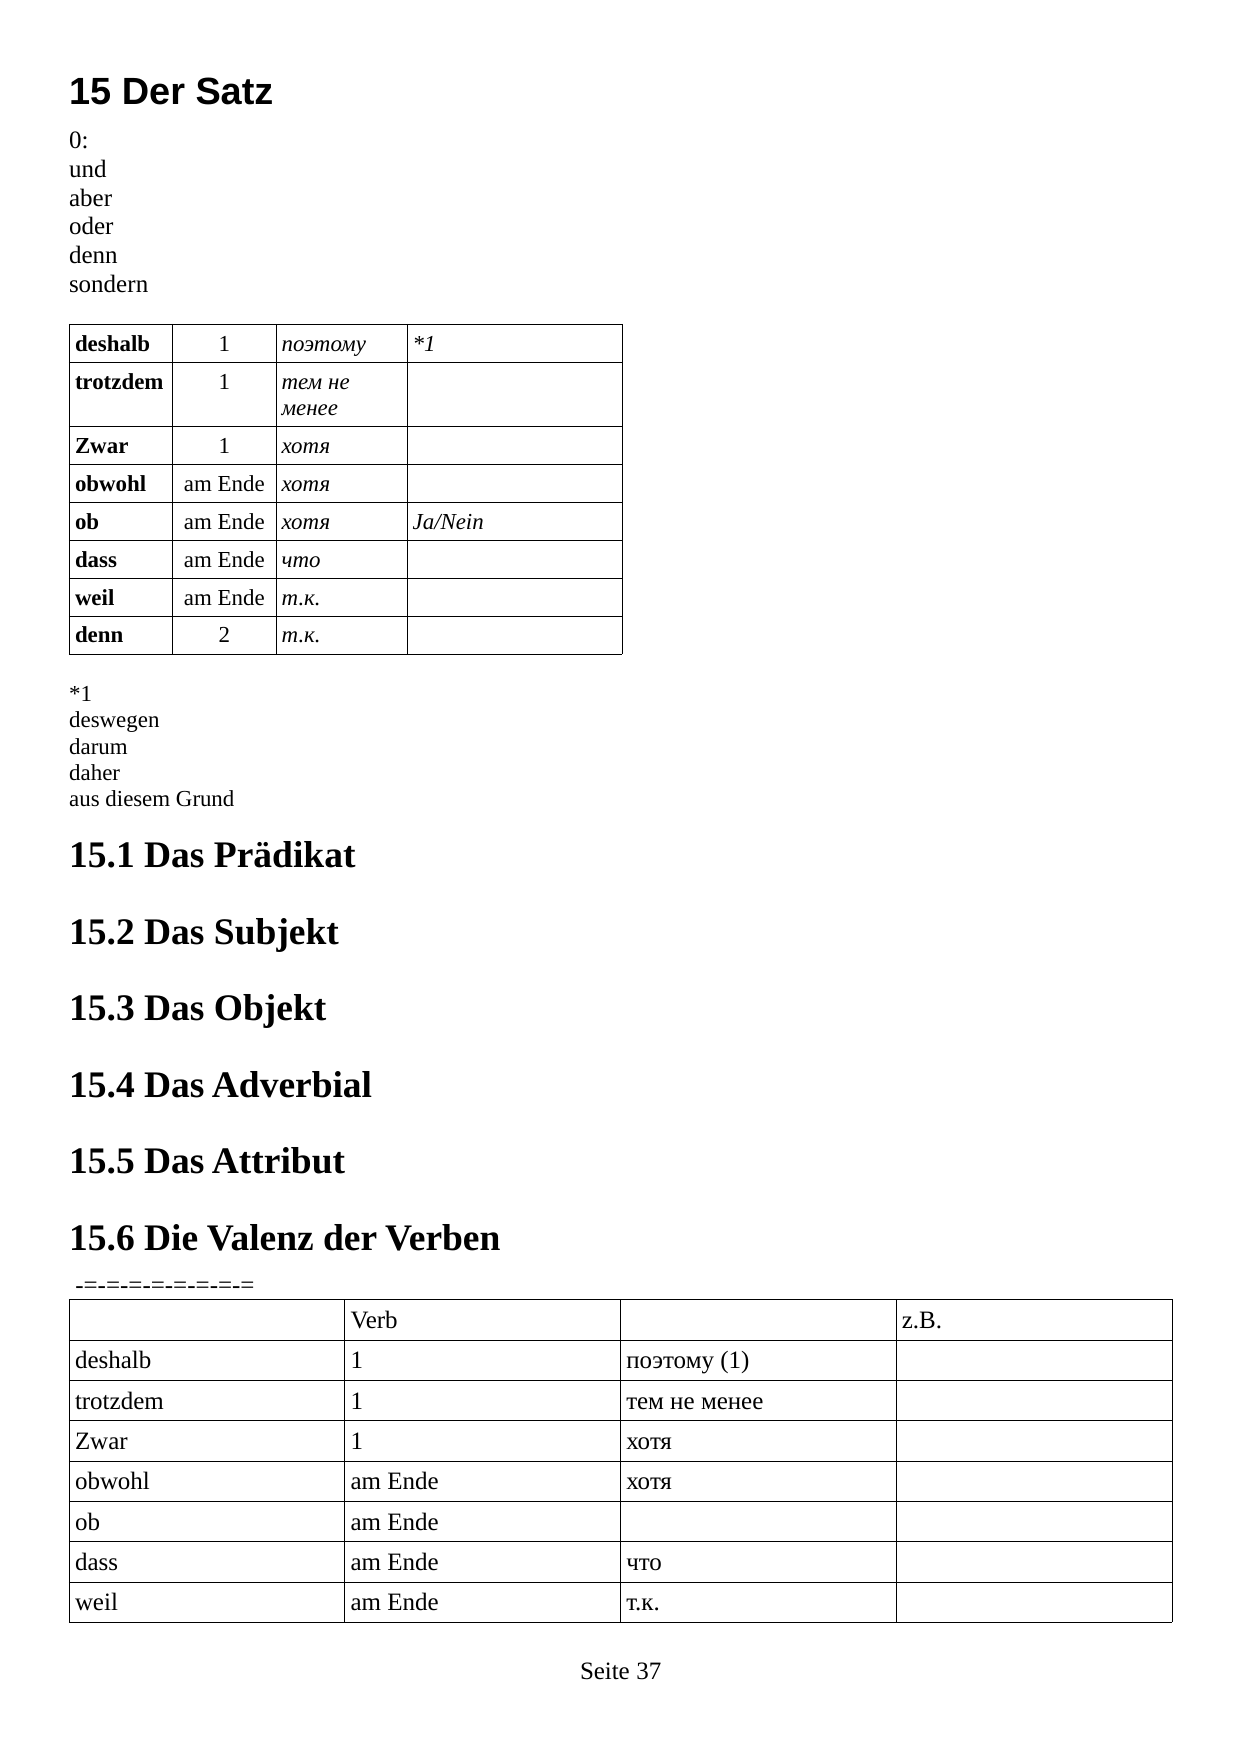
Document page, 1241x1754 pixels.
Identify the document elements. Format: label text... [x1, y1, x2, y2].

table_cell [408, 617, 622, 654]
table_cell am Ende [173, 541, 276, 578]
table_cell dass [70, 1542, 344, 1582]
table_cell [408, 363, 622, 426]
text und [69, 154, 1172, 183]
table_cell weil [70, 1583, 344, 1622]
table_cell am Ende [173, 465, 276, 502]
table_cell ob [70, 1502, 344, 1541]
table_cell denn [70, 617, 172, 654]
table_cell obwohl [70, 1462, 344, 1501]
table_cell 2 [173, 617, 276, 654]
subtitle 15.1 Das Prädikat [69, 833, 1172, 876]
table_cell хотя [621, 1421, 896, 1461]
table_cell Ja/Nein [408, 503, 622, 540]
table_cell т.к. [277, 579, 407, 616]
table_cell хотя [277, 427, 407, 464]
table_cell [408, 427, 622, 464]
table_cell что [621, 1542, 896, 1582]
table_cell Zwar [70, 1421, 344, 1461]
table_cell [897, 1421, 1172, 1461]
table_cell trotzdem [70, 1381, 344, 1420]
table_cell [621, 1502, 896, 1541]
text deswegen [69, 706, 1172, 733]
table_cell хотя [621, 1462, 896, 1501]
table_header поэтому [277, 325, 407, 362]
table_cell т.к. [277, 617, 407, 654]
text aber [69, 183, 1172, 211]
table_cell [897, 1583, 1172, 1622]
table_cell тем не менее [621, 1381, 896, 1420]
table_header Verb [345, 1300, 620, 1340]
text *1 [69, 680, 1172, 706]
table_cell 1 [345, 1381, 620, 1420]
table_cell [897, 1381, 1172, 1420]
table_cell obwohl [70, 465, 172, 502]
table_cell [408, 579, 622, 616]
table_cell 1 [345, 1341, 620, 1380]
table_cell am Ende [173, 503, 276, 540]
table_header z.B. [897, 1300, 1172, 1340]
text daher [69, 759, 1172, 786]
table_cell хотя [277, 465, 407, 502]
subtitle 15.5 Das Attribut [69, 1138, 1172, 1182]
table_cell [408, 465, 622, 502]
table_header deshalb [70, 325, 172, 362]
table_cell [408, 541, 622, 578]
table_cell [897, 1542, 1172, 1582]
text 0: [69, 125, 1172, 154]
table_cell [897, 1462, 1172, 1501]
table_cell am Ende [345, 1542, 620, 1582]
table_cell ob [70, 503, 172, 540]
table_cell am Ende [173, 579, 276, 616]
table_cell weil [70, 579, 172, 616]
table_cell trotzdem [70, 363, 172, 426]
text oder [69, 211, 1172, 240]
table_cell 1 [173, 363, 276, 426]
table_cell хотя [277, 503, 407, 540]
text darum [69, 733, 1172, 759]
table_header *1 [408, 325, 622, 362]
table_cell поэтому (1) [621, 1341, 896, 1380]
table_cell deshalb [70, 1341, 344, 1380]
text sondern [69, 269, 1172, 298]
subtitle 15 Der Satz [69, 69, 1172, 113]
text aus diesem Grund [69, 786, 1172, 812]
subtitle 15.6 Die Valenz der Verben [69, 1215, 1172, 1258]
table_cell [897, 1341, 1172, 1380]
table_cell 1 [345, 1421, 620, 1461]
table_cell тем не менее [277, 363, 407, 426]
table_cell [897, 1502, 1172, 1541]
table_cell 1 [173, 427, 276, 464]
table_header [621, 1300, 896, 1340]
table_cell что [277, 541, 407, 578]
subtitle 15.3 Das Objekt [69, 986, 1172, 1029]
subtitle 15.2 Das Subjekt [69, 909, 1172, 952]
table_header [70, 1300, 344, 1340]
table_cell am Ende [345, 1583, 620, 1622]
table_cell т.к. [621, 1583, 896, 1622]
table_cell am Ende [345, 1502, 620, 1541]
table_cell dass [70, 541, 172, 578]
subtitle 15.4 Das Adverbial [69, 1062, 1172, 1105]
table_header 1 [173, 325, 276, 362]
text denn [69, 240, 1172, 269]
table_cell Zwar [70, 427, 172, 464]
text -=-=-=-=-=-=-=-= [69, 1271, 1172, 1299]
table_cell am Ende [345, 1462, 620, 1501]
